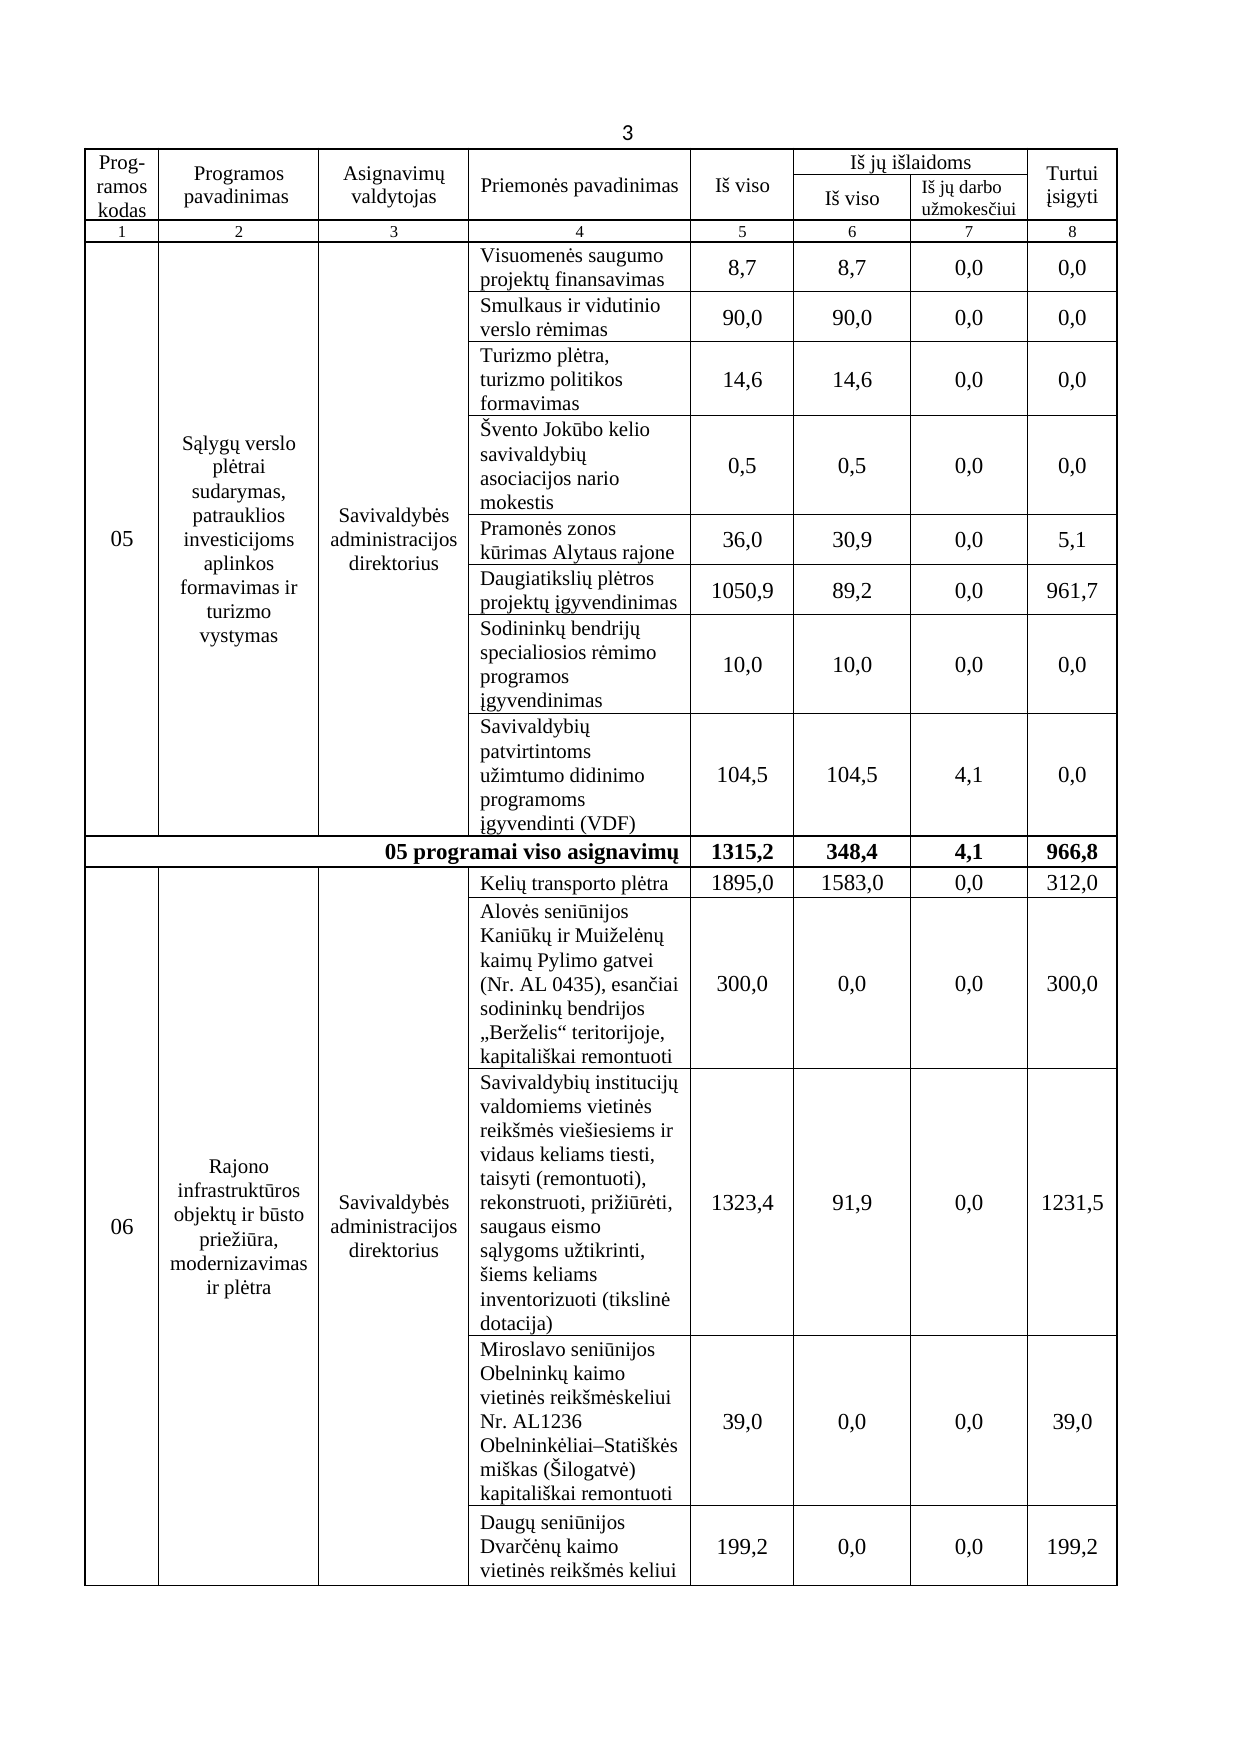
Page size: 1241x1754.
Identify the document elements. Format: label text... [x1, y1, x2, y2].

table_cell 0,0 [911, 416, 1027, 514]
table_cell 199,2 [691, 1506, 793, 1585]
table_cell 0,0 [1028, 416, 1116, 514]
table_cell 6 [794, 221, 910, 241]
table_cell 8,7 [691, 243, 793, 291]
table_cell 10,0 [794, 615, 910, 712]
table_cell 1323,4 [691, 1069, 793, 1334]
table_cell 36,0 [691, 515, 793, 564]
table_cell 5 [691, 221, 793, 241]
table_cell Visuomenės saugumo projektų finansavimas [469, 243, 690, 291]
table_cell 104,5 [691, 714, 793, 835]
table_cell Smulkaus ir vidutinio verslo rėmimas [469, 292, 690, 341]
table_cell 1895,0 [691, 868, 793, 897]
table_cell 05 programai viso asignavimų [86, 837, 690, 866]
table_cell Savivaldybių institucijų valdomiems vietinės reikšmės viešiesiems ir vidaus keliams tiesti, taisyti (remontuoti), rekonstruoti, prižiūrėti, saugaus eismo sąlygoms užtikrinti, šiems keliams inventorizuoti (tikslinė dotacija) [469, 1069, 690, 1334]
table_cell Iš jų darbo užmokesčiui [911, 175, 1027, 219]
table_cell 0,0 [911, 565, 1027, 614]
table_header Prog-ramos kodas [86, 150, 158, 219]
table_cell 3 [319, 221, 468, 241]
table_cell 0,5 [794, 416, 910, 514]
table_cell 0,0 [1028, 342, 1116, 415]
table_header Iš jų išlaidoms [794, 150, 1027, 174]
table_cell 966,8 [1028, 837, 1116, 866]
table_cell 90,0 [691, 292, 793, 341]
table_cell 0,0 [1028, 714, 1116, 835]
table_cell 0,0 [1028, 292, 1116, 341]
table_cell 0,0 [794, 1336, 910, 1505]
table_cell 39,0 [691, 1336, 793, 1505]
table_cell 300,0 [691, 898, 793, 1068]
table_cell 06 [86, 868, 158, 1585]
table_cell 0,0 [911, 615, 1027, 712]
table_cell 14,6 [794, 342, 910, 415]
table_cell 1050,9 [691, 565, 793, 614]
table_cell 1583,0 [794, 868, 910, 897]
table_cell Daugų seniūnijos Dvarčėnų kaimo vietinės reikšmės keliui [469, 1506, 690, 1585]
table_cell 39,0 [1028, 1336, 1116, 1505]
table_cell 0,0 [1028, 615, 1116, 712]
table_cell 1315,2 [691, 837, 793, 866]
table_cell 104,5 [794, 714, 910, 835]
table_header Asignavimų valdytojas [319, 150, 468, 219]
table_cell 0,0 [1028, 243, 1116, 291]
table_cell 961,7 [1028, 565, 1116, 614]
table_cell 7 [911, 221, 1027, 241]
table_cell 4,1 [911, 714, 1027, 835]
table_cell 0,0 [911, 898, 1027, 1068]
table_cell Savivaldybių patvirtintoms užimtumo didinimo programoms įgyvendinti (VDF) [469, 714, 690, 835]
table_cell 0,0 [911, 1506, 1027, 1585]
table_header Iš viso [691, 150, 793, 219]
table_cell 4,1 [911, 837, 1027, 866]
table_header Programos pavadinimas [159, 150, 318, 219]
table_cell Pramonės zonos kūrimas Alytaus rajone [469, 515, 690, 564]
table_cell Rajono infrastruktūros objektų ir būsto priežiūra, modernizavimas ir plėtra [159, 868, 318, 1585]
table_cell Daugiatikslių plėtros projektų įgyvendinimas [469, 565, 690, 614]
table_cell 199,2 [1028, 1506, 1116, 1585]
table_cell 8,7 [794, 243, 910, 291]
table_cell Švento Jokūbo kelio savivaldybių asociacijos nario mokestis [469, 416, 690, 514]
table_header Priemonės pavadinimas [469, 150, 690, 219]
table_cell Alovės seniūnijos Kaniūkų ir Muiželėnų kaimų Pylimo gatvei (Nr. AL 0435), esančiai sodininkų bendrijos „Berželis“ teritorijoje, kapitališkai remontuoti [469, 898, 690, 1068]
table_cell 348,4 [794, 837, 910, 866]
table_cell 89,2 [794, 565, 910, 614]
table_cell 0,0 [911, 292, 1027, 341]
table_cell 4 [469, 221, 690, 241]
table_cell 0,5 [691, 416, 793, 514]
table_cell 14,6 [691, 342, 793, 415]
table_cell Sodininkų bendrijų specialiosios rėmimo programos įgyvendinimas [469, 615, 690, 712]
table_header Turtui įsigyti [1028, 150, 1116, 219]
table_cell Turizmo plėtra, turizmo politikos formavimas [469, 342, 690, 415]
table_cell 312,0 [1028, 868, 1116, 897]
table_cell 0,0 [911, 1069, 1027, 1334]
table_cell Savivaldybės administracijos direktorius [319, 243, 468, 835]
table_cell 10,0 [691, 615, 793, 712]
table_cell 90,0 [794, 292, 910, 341]
table_cell 1 [86, 221, 158, 241]
table_cell 0,0 [794, 1506, 910, 1585]
table_cell 0,0 [911, 1336, 1027, 1505]
table_cell 0,0 [911, 515, 1027, 564]
table_cell Kelių transporto plėtra [469, 868, 690, 897]
table_cell Iš viso [794, 175, 910, 219]
table_cell Sąlygų verslo plėtrai sudarymas, patrauklios investicijoms aplinkos formavimas ir turizmo vystymas [159, 243, 318, 835]
table_cell 5,1 [1028, 515, 1116, 564]
table_cell 0,0 [911, 868, 1027, 897]
table_cell Miroslavo seniūnijos Obelninkų kaimo vietinės reikšmėskeliui Nr. AL1236 Obelninkėliai–Statiškės miškas (Šilogatvė) kapitališkai remontuoti [469, 1336, 690, 1505]
table_cell 30,9 [794, 515, 910, 564]
table_cell 1231,5 [1028, 1069, 1116, 1334]
table_cell 05 [86, 243, 158, 835]
table_cell 0,0 [911, 342, 1027, 415]
table_cell 2 [159, 221, 318, 241]
table_cell 0,0 [911, 243, 1027, 291]
table_cell 300,0 [1028, 898, 1116, 1068]
table_cell 0,0 [794, 898, 910, 1068]
table_cell 8 [1028, 221, 1116, 241]
table_cell Savivaldybės administracijos direktorius [319, 868, 468, 1585]
table_cell 91,9 [794, 1069, 910, 1334]
